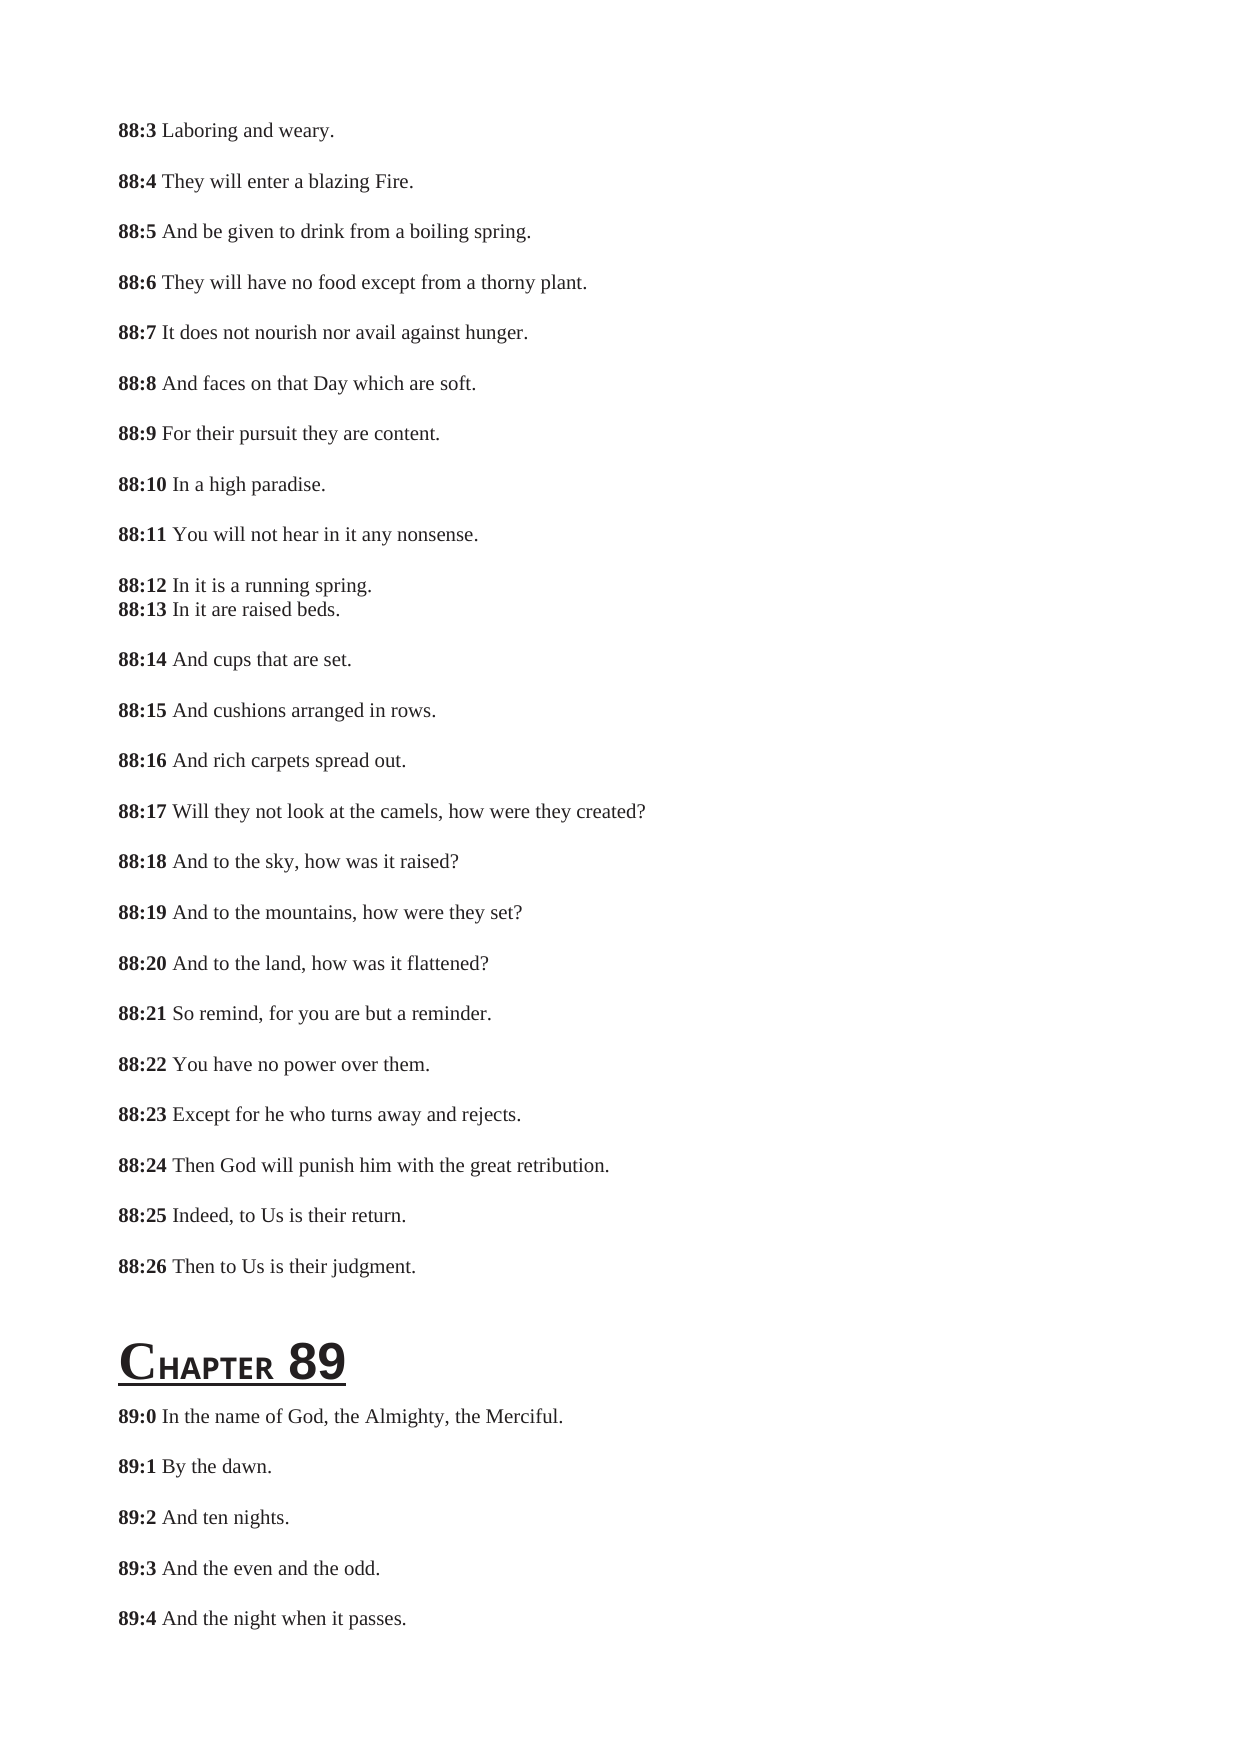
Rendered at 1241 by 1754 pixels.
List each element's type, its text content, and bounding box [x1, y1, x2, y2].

text 88:14 And cups that are set. [118, 647, 1122, 671]
text 88:23 Except for he who turns away and rejects. [118, 1102, 1122, 1126]
text 88:9 For their pursuit they are content. [118, 421, 1122, 445]
text 88:6 They will have no food except from a thorny plant. [118, 270, 1122, 294]
text 89:4 And the night when it passes. [118, 1606, 1122, 1630]
text 88:22 You have no power over them. [118, 1052, 1122, 1076]
text 88:15 And cushions arranged in rows. [118, 698, 1122, 722]
text 88:17 Will they not look at the camels, how were they created? [118, 799, 1122, 823]
text 88:12 In it is a running spring. [118, 573, 1122, 597]
text 88:24 Then God will punish him with the great retribution. [118, 1153, 1122, 1177]
text 88:5 And be given to drink from a boiling spring. [118, 219, 1122, 243]
text 88:11 You will not hear in it any nonsense. [118, 522, 1122, 546]
text 88:18 And to the sky, how was it raised? [118, 849, 1122, 873]
text 88:20 And to the land, how was it flattened? [118, 951, 1122, 974]
text 88:26 Then to Us is their judgment. [118, 1254, 1122, 1278]
text 88:7 It does not nourish nor avail against hunger. [118, 320, 1122, 344]
text 88:3 Laboring and weary. [118, 118, 1122, 142]
text 88:19 And to the mountains, how were they set? [118, 900, 1122, 924]
text 89:2 And ten nights. [118, 1505, 1122, 1529]
text 89:1 By the dawn. [118, 1454, 1122, 1478]
text 88:8 And faces on that Day which are soft. [118, 371, 1122, 395]
text 89:3 And the even and the odd. [118, 1556, 1122, 1579]
text 89:0 In the name of God, the Almighty, the Merciful. [118, 1404, 1122, 1428]
text 88:16 And rich carpets spread out. [118, 748, 1122, 772]
subtitle Chapter 89 [118, 1329, 1122, 1391]
text 88:25 Indeed, to Us is their return. [118, 1203, 1122, 1227]
text 88:10 In a high paradise. [118, 472, 1122, 496]
text 88:13 In it are raised beds. [118, 597, 1122, 621]
text 88:4 They will enter a blazing Fire. [118, 169, 1122, 193]
text 88:21 So remind, for you are but a reminder. [118, 1001, 1122, 1025]
